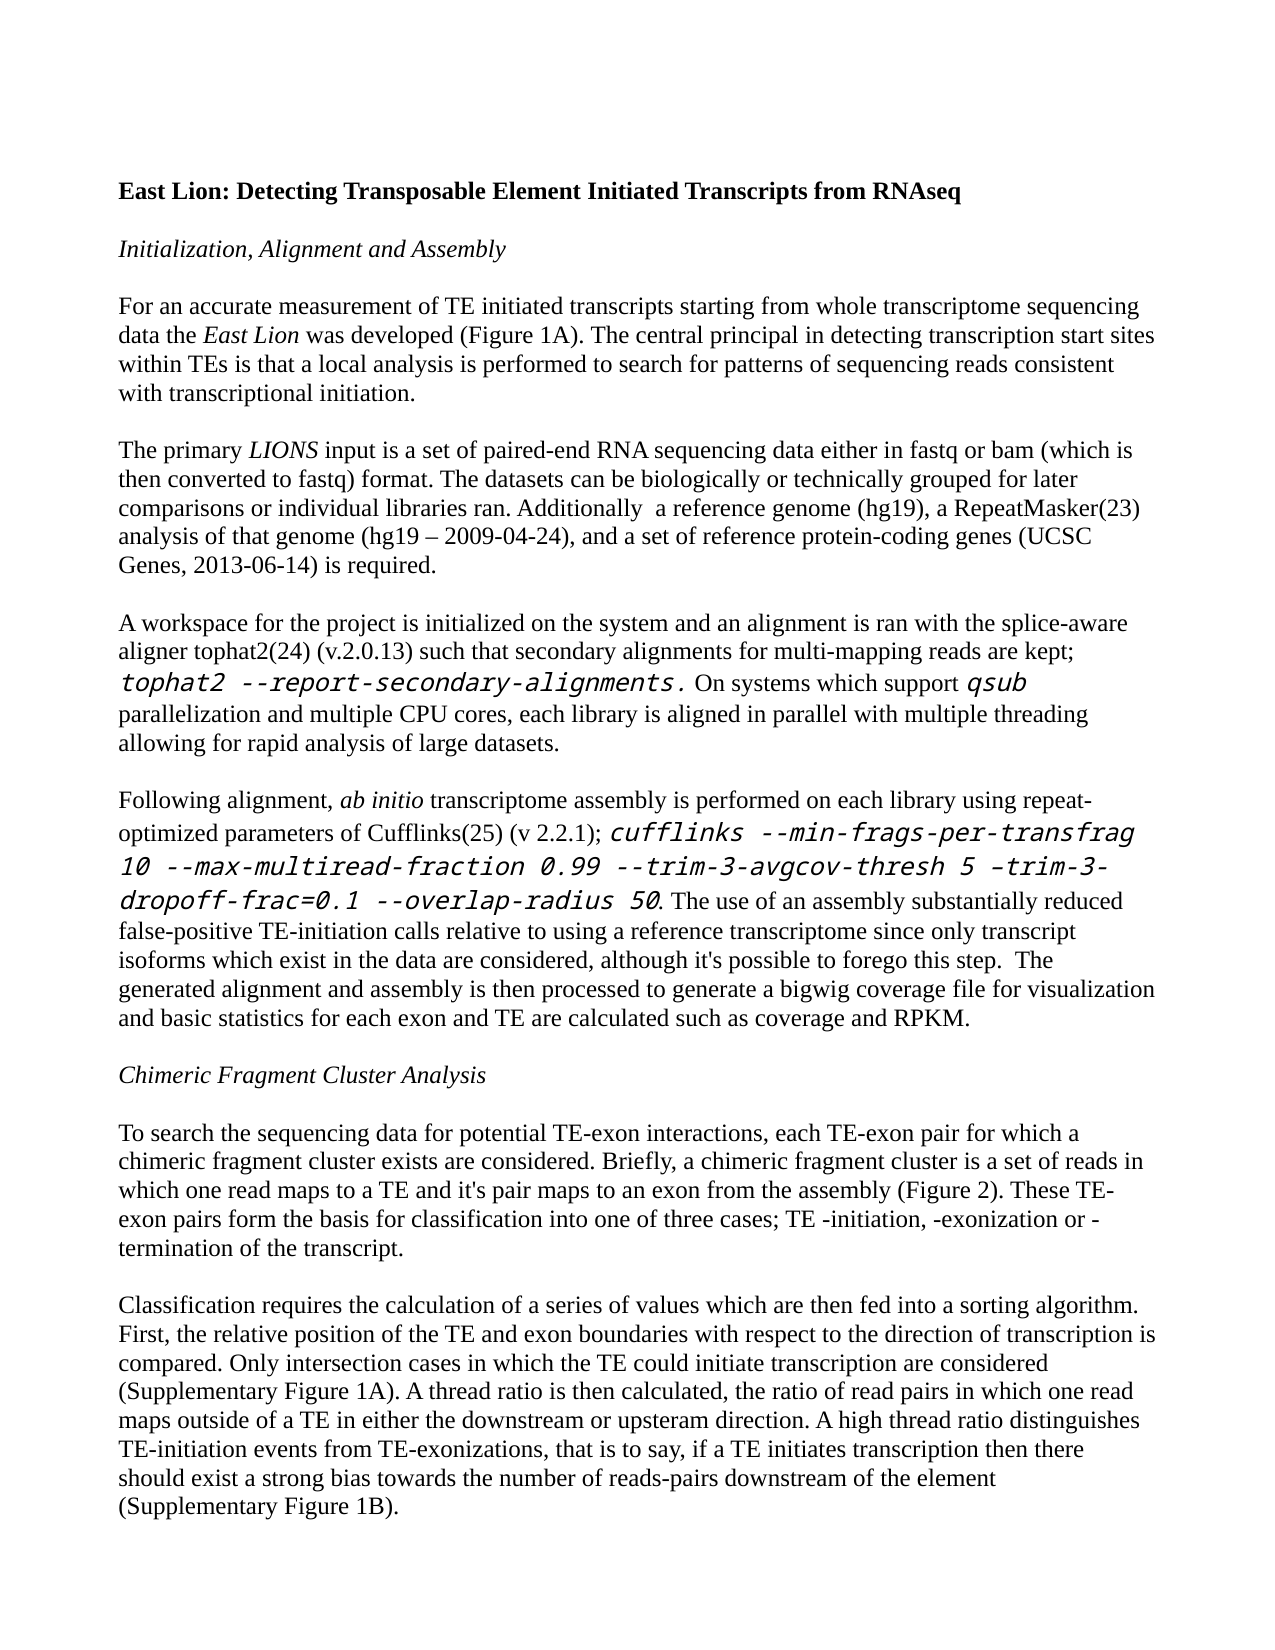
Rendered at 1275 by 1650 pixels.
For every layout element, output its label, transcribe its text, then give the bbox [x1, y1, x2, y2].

text Chimeric Fragment Cluster Analysis [118, 1060, 1157, 1089]
text East Lion: Detecting Transposable Element Initiated Transcripts from RNAseq [118, 176, 1157, 205]
text Classification requires the calculation of a series of values which are then fed into a sorting algorithm. First, the relative position of the TE and exon boundaries with respect to the direction of transcription is compared. Only intersection cases in which the TE could initiate transcription are considered (Supplementary Figure 1A). A thread ratio is then calculated, the ratio of read pairs in which one read maps outside of a TE in either the downstream or upsteram direction. A high thread ratio distinguishes TE-initiation events from TE-exonizations, that is to say, if a TE initiates transcription then there should exist a strong bias towards the number of reads-pairs downstream of the element (Supplementary Figure 1B). [118, 1290, 1157, 1520]
text A workspace for the project is initialized on the system and an alignment is ran with the splice-aware aligner tophat2(24) (v.2.0.13) such that secondary alignments for multi-mapping reads are kept; tophat2 --report-secondary-alignments. On systems which support qsub parallelization and multiple CPU cores, each library is aligned in parallel with multiple threading allowing for rapid analysis of large datasets. [118, 608, 1157, 757]
text Initialization, Alignment and Assembly [118, 234, 1157, 263]
text For an accurate measurement of TE initiated transcripts starting from whole transcriptome sequencing data the East Lion was developed (Figure 1A). The central principal in detecting transcription start sites within TEs is that a local analysis is performed to search for patterns of sequencing reads consistent with transcriptional initiation. [118, 291, 1157, 406]
text The primary LIONS input is a set of paired-end RNA sequencing data either in fastq or bam (which is then converted to fastq) format. The datasets can be biologically or technically grouped for later comparisons or individual libraries ran. Additionally a reference genome (hg19), a RepeatMasker(23) analysis of that genome (hg19 – 2009-04-24), and a set of reference protein-coding genes (UCSC Genes, 2013-06-14) is required. [118, 435, 1157, 579]
text Following alignment, ab initio transcriptome assembly is performed on each library using repeat-optimized parameters of Cufflinks(25) (v 2.2.1); cufflinks --min-frags-per-transfrag 10 --max-multiread-fraction 0.99 --trim-3-avgcov-thresh 5 –trim-3-dropoff-frac=0.1 --overlap-radius 50. The use of an assembly substantially reduced false-positive TE-initiation calls relative to using a reference transcriptome since only transcript isoforms which exist in the data are considered, although it's possible to forego this step. The generated alignment and assembly is then processed to generate a bigwig coverage file for visualization and basic statistics for each exon and TE are calculated such as coverage and RPKM. [118, 785, 1157, 1031]
text To search the sequencing data for potential TE-exon interactions, each TE-exon pair for which a chimeric fragment cluster exists are considered. Briefly, a chimeric fragment cluster is a set of reads in which one read maps to a TE and it's pair maps to an exon from the assembly (Figure 2). These TE-exon pairs form the basis for classification into one of three cases; TE -initiation, -exonization or -termination of the transcript. [118, 1118, 1157, 1261]
